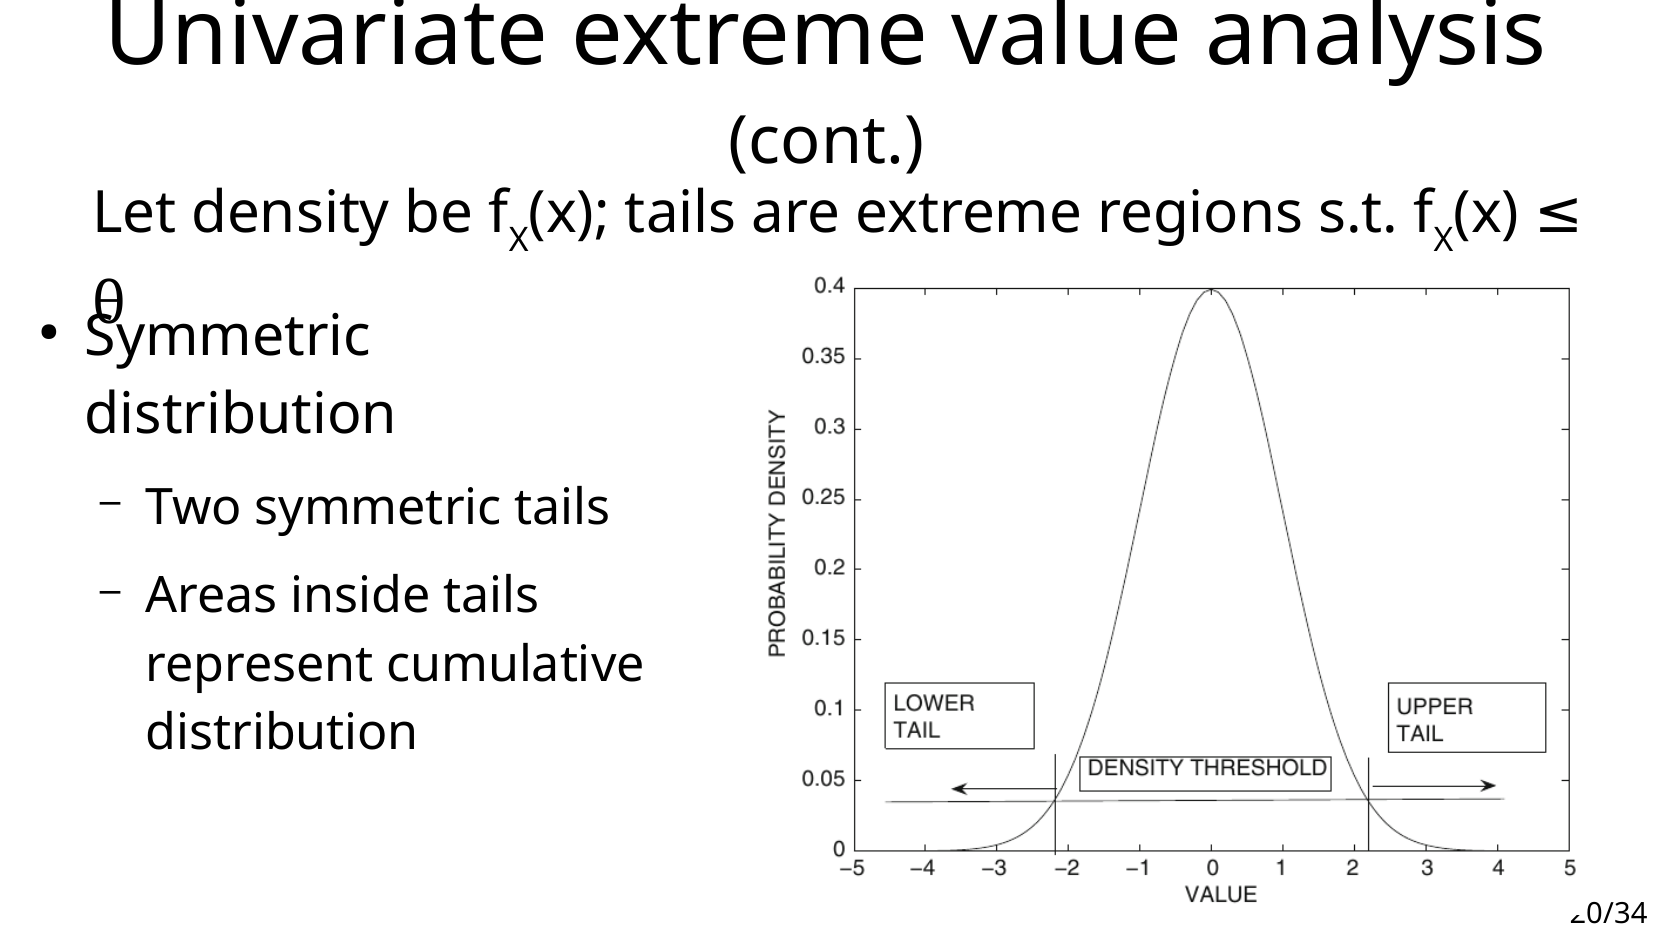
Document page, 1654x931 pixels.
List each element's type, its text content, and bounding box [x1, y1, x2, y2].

list Symmetric distribution Two symmetric tails Areas inside tails represent cumulative distribution [23, 294, 649, 834]
picture [745, 261, 1584, 915]
title Univariate extreme value analysis (cont.) [4, 1, 1650, 148]
list Let density be fX(x); tails are extreme regions s.t. fX(x) ≤ θ [21, 170, 1628, 378]
